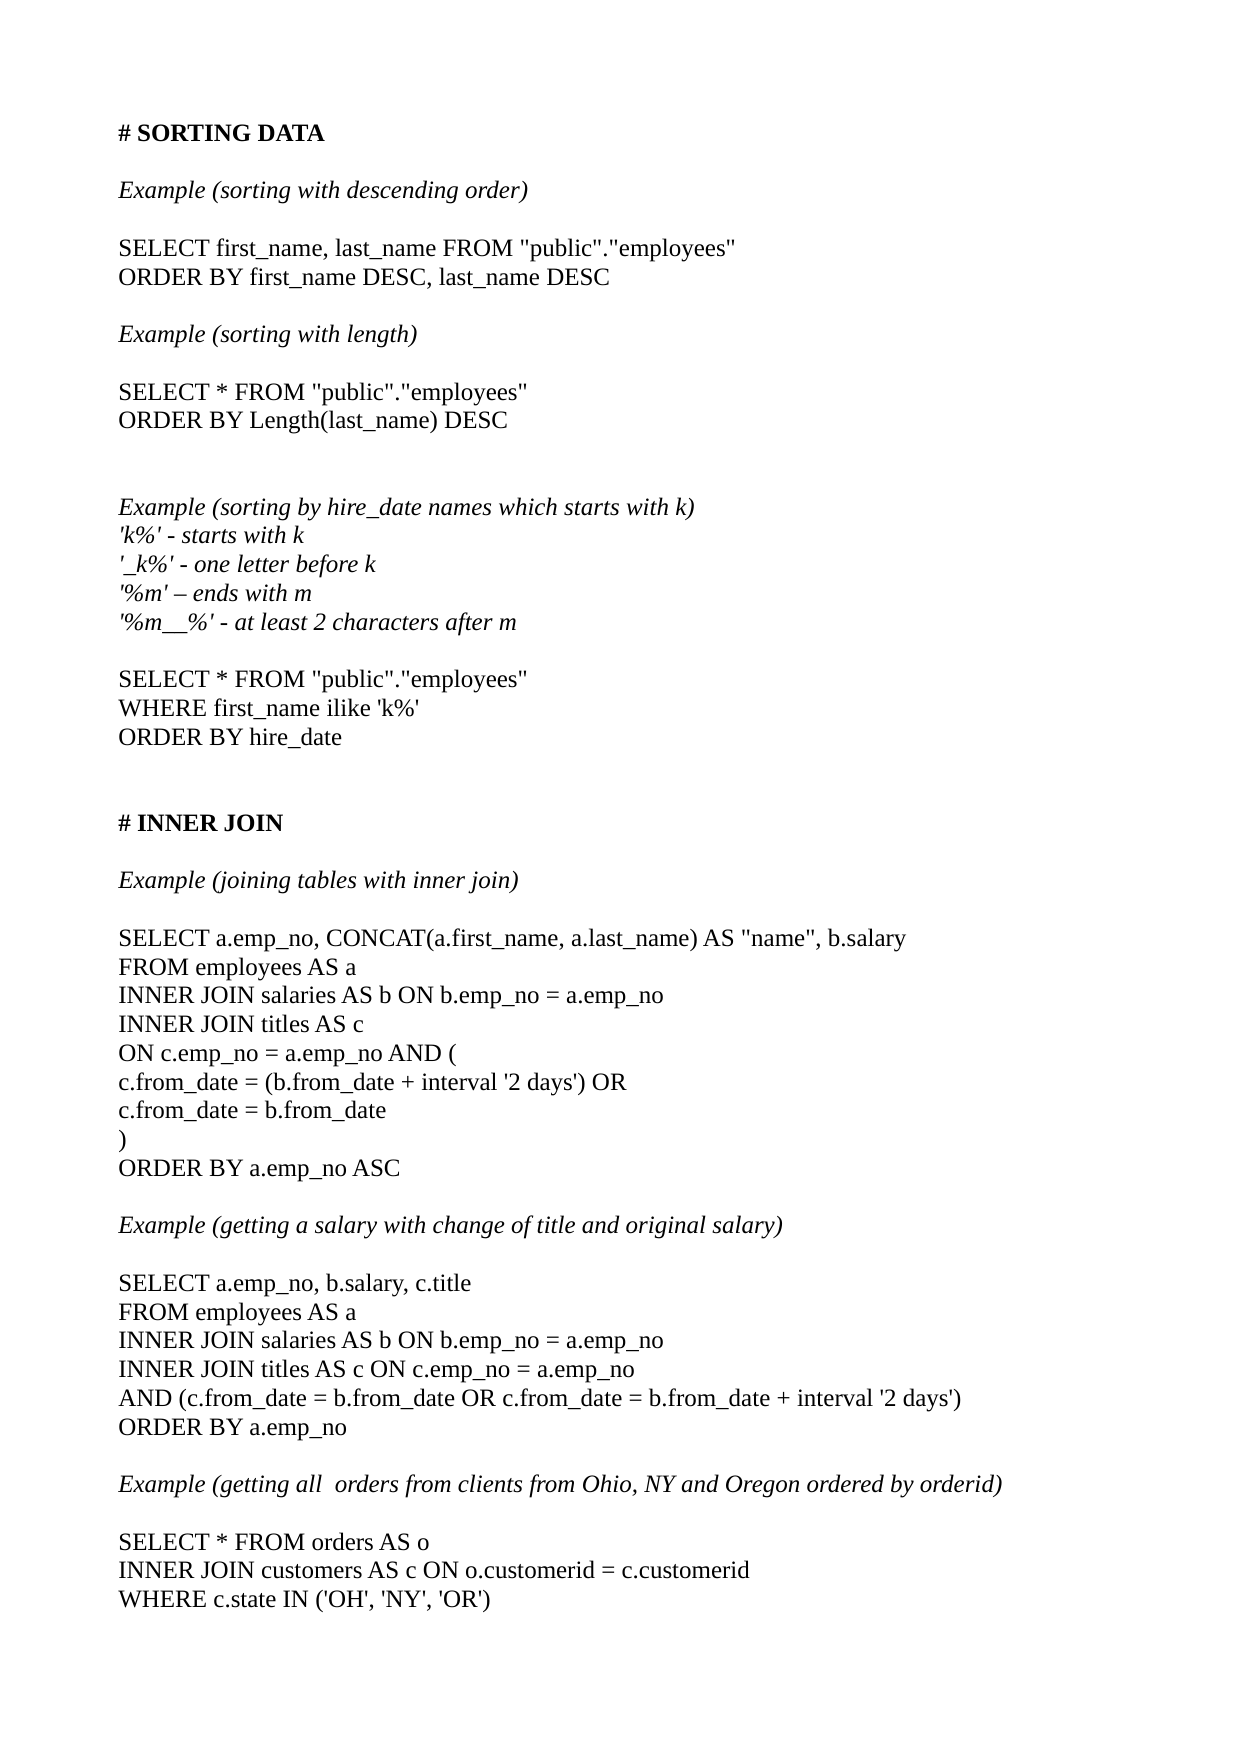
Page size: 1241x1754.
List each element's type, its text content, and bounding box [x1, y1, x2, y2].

text SELECT a.emp_no, CONCAT(a.first_name, a.last_name) AS "name", b.salary [118, 923, 1122, 952]
text ORDER BY hire_date [118, 722, 1122, 751]
text ORDER BY a.emp_no ASC [118, 1153, 1122, 1182]
text Example (joining tables with inner join) [118, 866, 1122, 894]
text # INNER JOIN [118, 808, 1122, 837]
text INNER JOIN customers AS c ON o.customerid = c.customerid [118, 1556, 1122, 1584]
text SELECT * FROM orders AS o [118, 1527, 1122, 1556]
text SELECT a.emp_no, b.salary, c.title [118, 1268, 1122, 1297]
text '%m' – ends with m [118, 578, 1122, 607]
text INNER JOIN titles AS c [118, 1009, 1122, 1038]
text SELECT * FROM "public"."employees" [118, 664, 1122, 693]
text WHERE c.state IN ('OH', 'NY', 'OR') [118, 1584, 1122, 1613]
text SELECT * FROM "public"."employees" [118, 377, 1122, 406]
text ON c.emp_no = a.emp_no AND ( [118, 1038, 1122, 1067]
text INNER JOIN salaries AS b ON b.emp_no = a.emp_no [118, 1326, 1122, 1354]
text '_k%' - one letter before k [118, 549, 1122, 578]
text Example (sorting with descending order) [118, 176, 1122, 204]
text INNER JOIN titles AS c ON c.emp_no = a.emp_no [118, 1354, 1122, 1383]
text INNER JOIN salaries AS b ON b.emp_no = a.emp_no [118, 981, 1122, 1009]
text AND (c.from_date = b.from_date OR c.from_date = b.from_date + interval '2 days') [118, 1383, 1122, 1412]
text SELECT first_name, last_name FROM "public"."employees" [118, 233, 1122, 262]
text ORDER BY first_name DESC, last_name DESC [118, 262, 1122, 291]
text ) [118, 1124, 1122, 1153]
text 'k%' - starts with k [118, 521, 1122, 549]
text '%m__%' - at least 2 characters after m [118, 607, 1122, 636]
text # SORTING DATA [118, 118, 1122, 147]
text Example (getting all orders from clients from Ohio, NY and Oregon ordered by orderid) [118, 1469, 1122, 1498]
text ORDER BY Length(last_name) DESC [118, 406, 1122, 434]
text Example (getting a salary with change of title and original salary) [118, 1211, 1122, 1239]
text WHERE first_name ilike 'k%' [118, 693, 1122, 722]
text ORDER BY a.emp_no [118, 1412, 1122, 1441]
text c.from_date = (b.from_date + interval '2 days') OR [118, 1067, 1122, 1096]
text FROM employees AS a [118, 1297, 1122, 1326]
text c.from_date = b.from_date [118, 1096, 1122, 1124]
text FROM employees AS a [118, 952, 1122, 981]
text Example (sorting with length) [118, 319, 1122, 348]
text Example (sorting by hire_date names which starts with k) [118, 492, 1122, 521]
